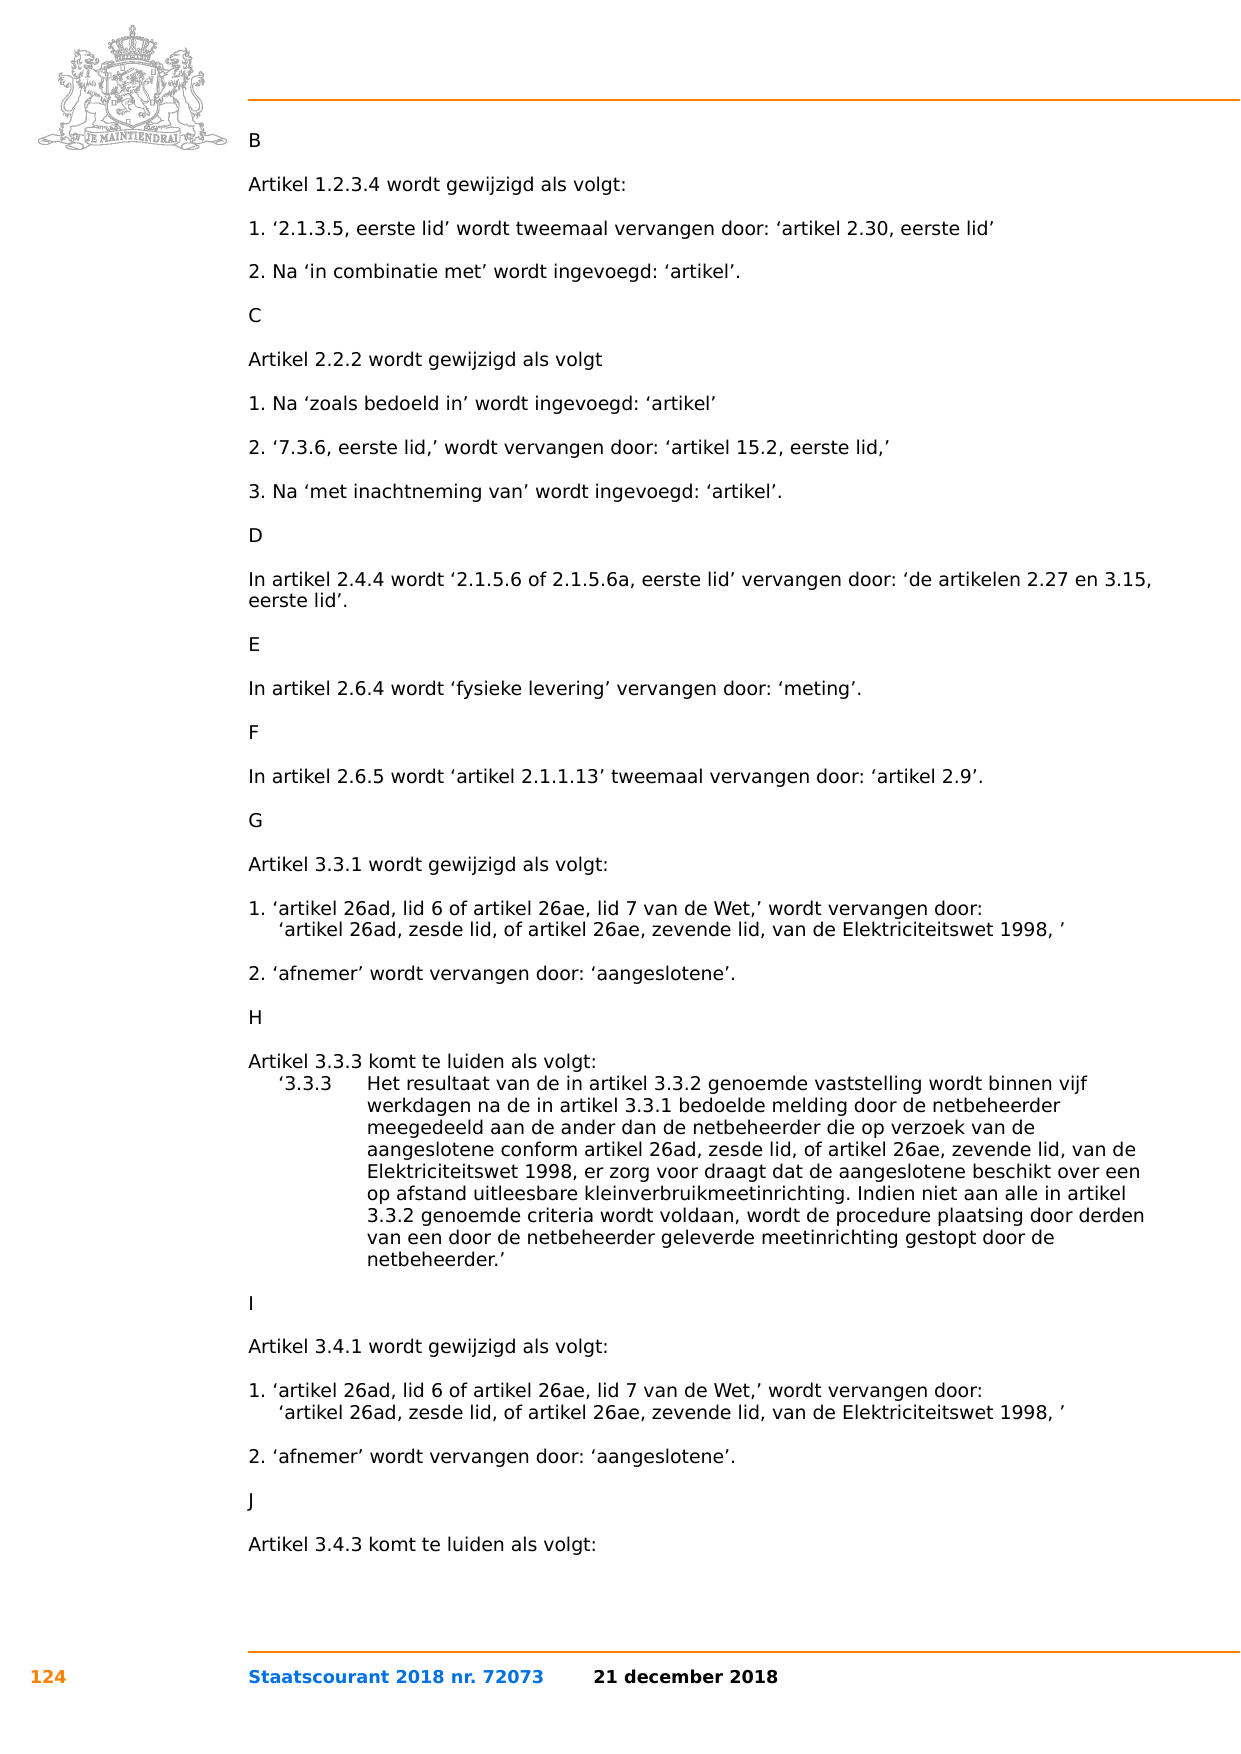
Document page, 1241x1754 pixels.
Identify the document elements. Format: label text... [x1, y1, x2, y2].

text 1. ‘artikel 26ad, lid 6 of artikel 26ae, lid 7 van de Wet,’ wordt vervangen door: [248, 1380, 1163, 1402]
text ‘3.3.3 Het resultaat van de in artikel 3.3.2 genoemde vaststelling wordt binnen vijf werkdagen na de in artikel 3.3.1 bedoelde melding door de netbeheerder meegedeeld aan de ander dan de netbeheerder die op verzoek van de aangeslotene conform artikel 26ad, zesde lid, of artikel 26ae, zevende lid, van de Elektriciteitswet 1998, er zorg voor draagt dat de aangeslotene beschikt over een op afstand uitleesbare kleinverbruikmeetinrichting. Indien niet aan alle in artikel 3.3.2 genoemde criteria wordt voldaan, wordt de procedure plaatsing door derden van een door de netbeheerder geleverde meetinrichting gestopt door de netbeheerder.’ [278, 1073, 1163, 1271]
text Artikel 3.4.1 wordt gewijzigd als volgt: [248, 1336, 1163, 1358]
text 3. Na ‘met inachtneming van’ wordt ingevoegd: ‘artikel’. [248, 481, 1163, 503]
text B [248, 130, 1163, 152]
text G [248, 810, 1163, 832]
text In artikel 2.6.4 wordt ‘fysieke levering’ vervangen door: ‘meting’. [248, 678, 1163, 700]
text 2. ‘afnemer’ wordt vervangen door: ‘aangeslotene’. [248, 963, 1163, 985]
text 2. ‘afnemer’ wordt vervangen door: ‘aangeslotene’. [248, 1446, 1163, 1468]
text ‘artikel 26ad, zesde lid, of artikel 26ae, zevende lid, van de Elektriciteitswet 1998, ’ [278, 1402, 1163, 1424]
text Artikel 3.4.3 komt te luiden als volgt: [248, 1534, 1163, 1556]
picture [38, 25, 227, 150]
text Artikel 1.2.3.4 wordt gewijzigd als volgt: [248, 174, 1163, 196]
text D [248, 524, 1163, 547]
text Artikel 3.3.1 wordt gewijzigd als volgt: [248, 853, 1163, 876]
text E [248, 634, 1163, 656]
text Artikel 3.3.3 komt te luiden als volgt: [248, 1051, 1163, 1073]
text H [248, 1007, 1163, 1029]
text I [248, 1293, 1163, 1314]
text Artikel 2.2.2 wordt gewijzigd als volgt [248, 349, 1163, 371]
text 2. ‘7.3.6, eerste lid,’ wordt vervangen door: ‘artikel 15.2, eerste lid,’ [248, 437, 1163, 459]
text ‘artikel 26ad, zesde lid, of artikel 26ae, zevende lid, van de Elektriciteitswet 1998, ’ [278, 919, 1163, 941]
text F [248, 722, 1163, 744]
text 1. ‘artikel 26ad, lid 6 of artikel 26ae, lid 7 van de Wet,’ wordt vervangen door: [248, 897, 1163, 919]
text C [248, 305, 1163, 327]
text In artikel 2.4.4 wordt ‘2.1.5.6 of 2.1.5.6a, eerste lid’ vervangen door: ‘de artikelen 2.27 en 3.15, eerste lid’. [248, 568, 1163, 612]
text 1. Na ‘zoals bedoeld in’ wordt ingevoegd: ‘artikel’ [248, 393, 1163, 415]
text 1. ‘2.1.3.5, eerste lid’ wordt tweemaal vervangen door: ‘artikel 2.30, eerste lid’ [248, 218, 1163, 239]
text 2. Na ‘in combinatie met’ wordt ingevoegd: ‘artikel’. [248, 261, 1163, 283]
text In artikel 2.6.5 wordt ‘artikel 2.1.1.13’ tweemaal vervangen door: ‘artikel 2.9’. [248, 766, 1163, 788]
text J [248, 1490, 1163, 1512]
